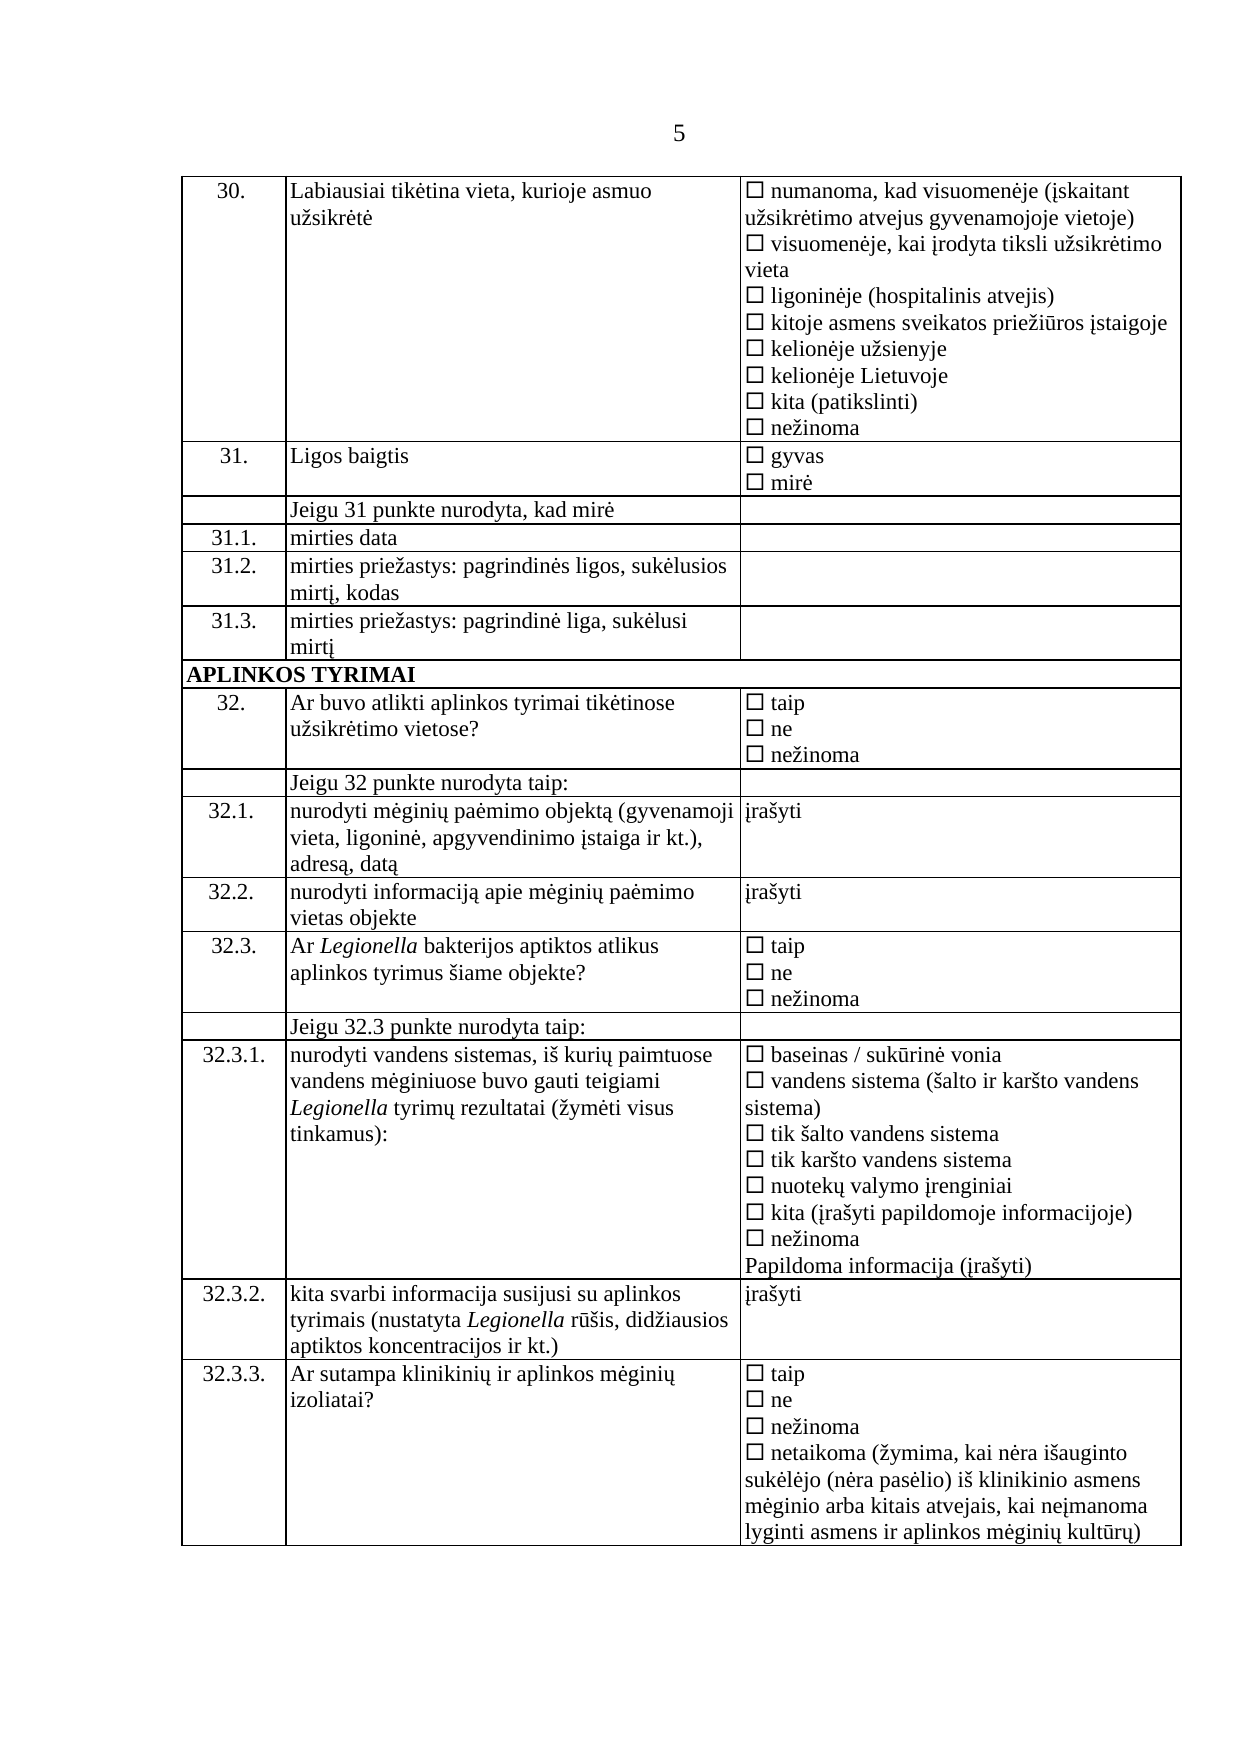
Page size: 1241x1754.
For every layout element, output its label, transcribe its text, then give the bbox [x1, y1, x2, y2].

table_cell [177, 176, 181, 441]
table_cell [177, 659, 181, 687]
table_cell mirties priežastys: pagrindinės ligos, sukėlusios mirtį, kodas [287, 552, 740, 605]
table_cell [741, 552, 1180, 605]
table_cell įrašyti [741, 1280, 1180, 1359]
table_cell 32.3.3. [183, 1360, 285, 1545]
table_cell Jeigu 32 punkte nurodyta taip: [287, 770, 740, 796]
table_cell [177, 551, 181, 605]
table_cell Labiausiai tikėtina vieta, kurioje asmuo užsikrėtė [287, 177, 740, 441]
table_cell [177, 1359, 181, 1545]
table_cell  baseinas / sukūrinė vonia  vandens sistema (šalto ir karšto vandens sistema)  tik šalto vandens sistema  tik karšto vandens sistema  nuotekų valymo įrenginiai  kita (įrašyti papildomoje informacijoje)  nežinoma Papildoma informacija (įrašyti) [741, 1041, 1180, 1278]
table_cell [177, 1039, 181, 1278]
table_cell Ligos baigtis [287, 442, 740, 495]
table_cell Ar Legionella bakterijos aptiktos atlikus aplinkos tyrimus šiame objekte? [287, 932, 740, 1011]
table_cell nurodyti mėginių paėmimo objektą (gyvenamoji vieta, ligoninė, apgyvendinimo įstaiga ir kt.), adresą, datą [287, 797, 740, 876]
table_cell mirties data [287, 525, 740, 551]
table_cell 31. [183, 442, 285, 495]
table_cell [177, 1278, 181, 1359]
table_cell [741, 770, 1180, 796]
table_cell 32.2. [183, 878, 285, 931]
table_cell [177, 687, 181, 768]
table_cell APLINKOS TYRIMAI [183, 661, 1180, 687]
table_cell [741, 497, 1180, 523]
table_cell  numanoma, kad visuomenėje (įskaitant užsikrėtimo atvejus gyvenamojoje vietoje)  visuomenėje, kai įrodyta tiksli užsikrėtimo vieta  ligoninėje (hospitalinis atvejis)  kitoje asmens sveikatos priežiūros įstaigoje  kelionėje užsienyje  kelionėje Lietuvoje  kita (patikslinti)  nežinoma [741, 177, 1180, 441]
table_cell [177, 768, 181, 796]
table_cell [741, 1013, 1180, 1039]
table_cell  taip  ne  nežinoma [741, 932, 1180, 1011]
table_cell kita svarbi informacija susijusi su aplinkos tyrimais (nustatyta Legionella rūšis, didžiausios aptiktos koncentracijos ir kt.) [287, 1280, 740, 1359]
table_cell Jeigu 32.3 punkte nurodyta taip: [287, 1013, 740, 1039]
table_cell [177, 1011, 181, 1039]
table_cell įrašyti [741, 878, 1180, 931]
table_cell [183, 497, 285, 523]
table_cell nurodyti informaciją apie mėginių paėmimo vietas objekte [287, 878, 740, 931]
table_cell 31.3. [183, 607, 285, 659]
table_cell [741, 525, 1180, 551]
table_cell [177, 523, 181, 551]
table_cell [183, 770, 285, 796]
table_cell [177, 495, 181, 523]
table_cell  taip  ne  nežinoma [741, 689, 1180, 768]
table_cell Ar buvo atlikti aplinkos tyrimai tikėtinose užsikrėtimo vietose? [287, 689, 740, 768]
table_cell [183, 1013, 285, 1039]
table_cell [177, 796, 181, 876]
table_cell 32.1. [183, 797, 285, 876]
table_cell [741, 607, 1180, 659]
table_cell mirties priežastys: pagrindinė liga, sukėlusi mirtį [287, 607, 740, 659]
table_cell Ar sutampa klinikinių ir aplinkos mėginių izoliatai? [287, 1360, 740, 1545]
table_cell [177, 876, 181, 931]
table_cell 32.3. [183, 932, 285, 1011]
table_cell 31.2. [183, 552, 285, 605]
table_cell  gyvas  mirė [741, 442, 1180, 495]
table_cell 32.3.1. [183, 1041, 285, 1278]
table_cell 30. [183, 177, 285, 441]
table_cell įrašyti [741, 797, 1180, 876]
table_cell [177, 605, 181, 659]
table_cell [177, 931, 181, 1011]
table_cell 32.3.2. [183, 1280, 285, 1359]
table_cell [177, 441, 181, 495]
table_cell nurodyti vandens sistemas, iš kurių paimtuose vandens mėginiuose buvo gauti teigiami Legionella tyrimų rezultatai (žymėti visus tinkamus): [287, 1041, 740, 1278]
table_cell Jeigu 31 punkte nurodyta, kad mirė [287, 497, 740, 523]
table_cell  taip  ne  nežinoma  netaikoma (žymima, kai nėra išauginto sukėlėjo (nėra pasėlio) iš klinikinio asmens mėginio arba kitais atvejais, kai neįmanoma lyginti asmens ir aplinkos mėginių kultūrų) [741, 1360, 1180, 1545]
table_cell 31.1. [183, 525, 285, 551]
table_cell 32. [183, 689, 285, 768]
